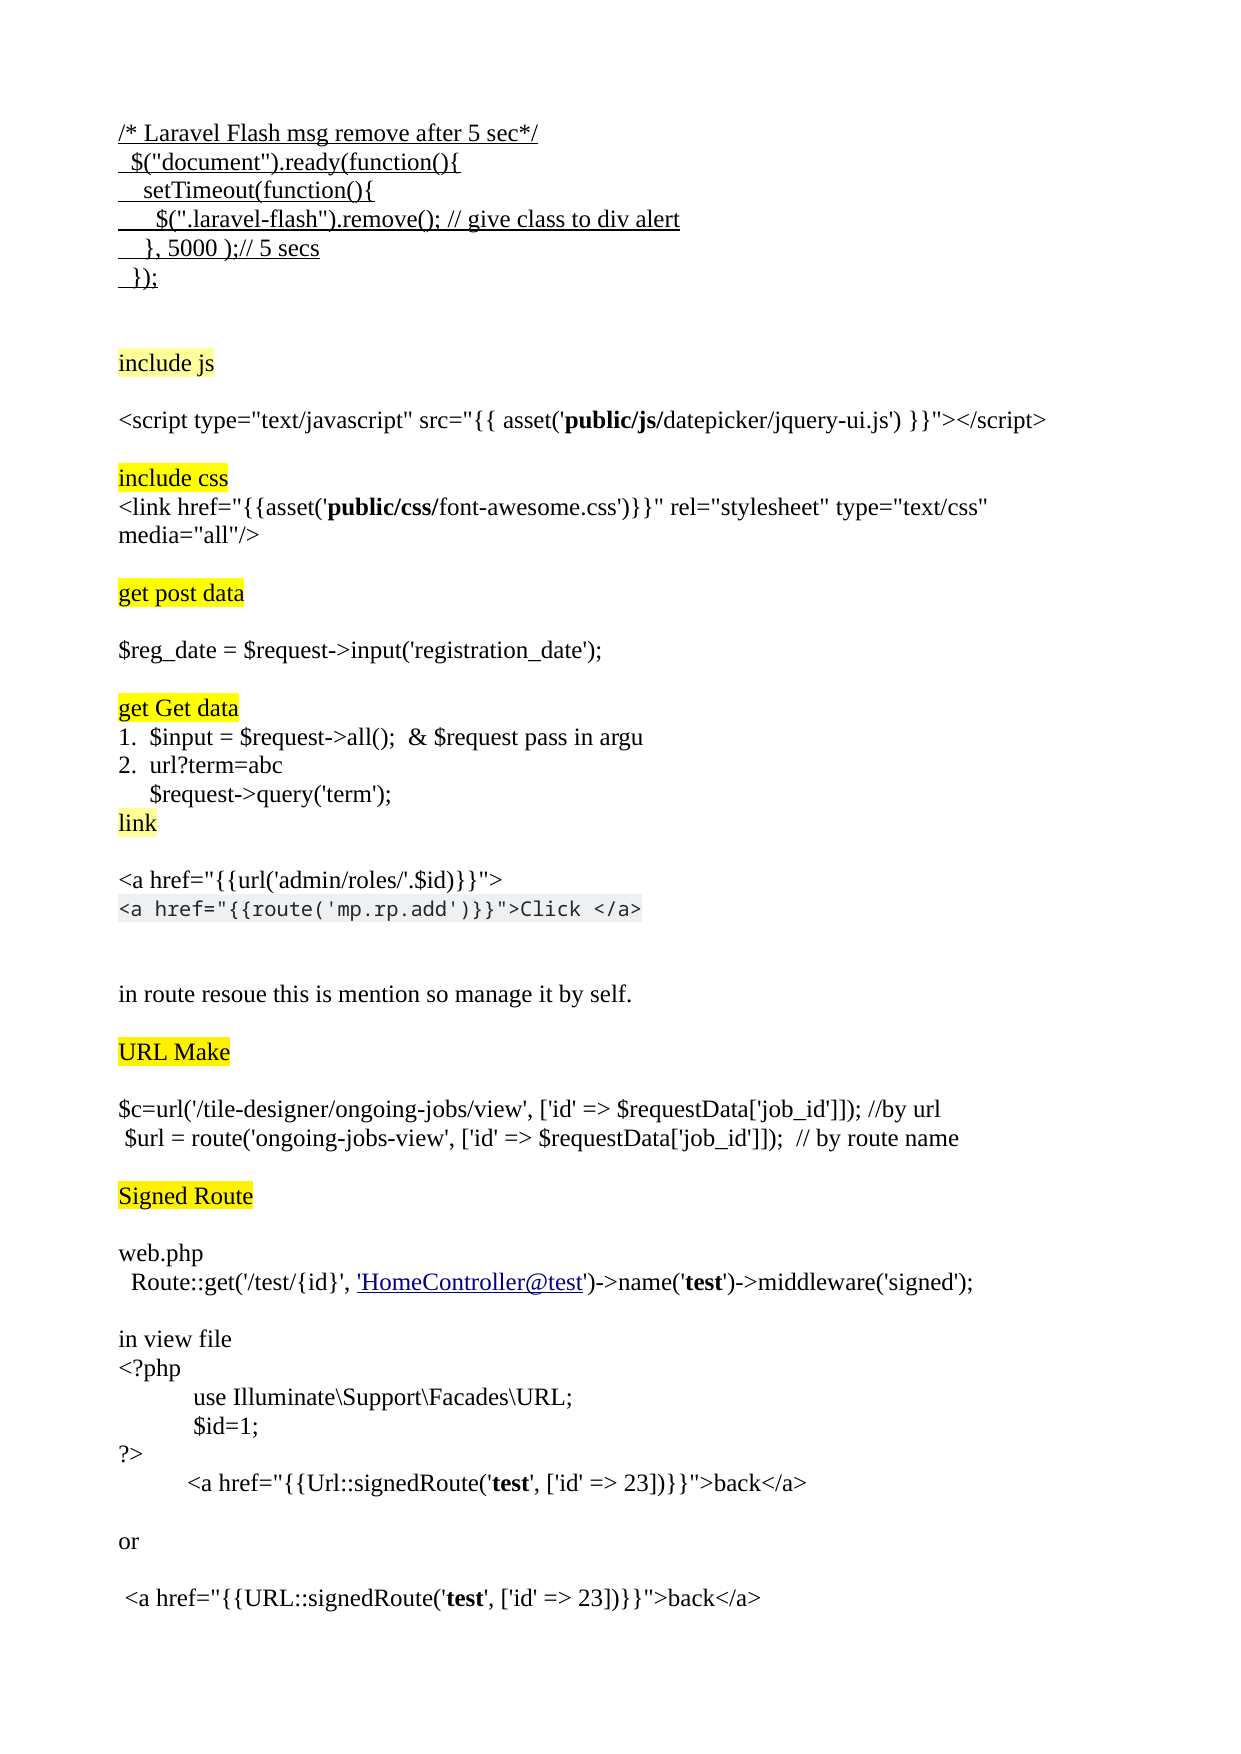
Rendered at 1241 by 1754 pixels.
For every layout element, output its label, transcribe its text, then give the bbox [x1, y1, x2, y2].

text web.php [118, 1238, 1122, 1267]
text <script type="text/javascript" src="{{ asset('public/js/datepicker/jquery-ui.js') }}"></script> [118, 406, 1122, 434]
text <link href="{{asset('public/css/font-awesome.css')}}" rel="stylesheet" type="text/css" media="all"/> [118, 492, 1122, 549]
text }, 5000 );// 5 secs [118, 233, 1122, 262]
text in view file [118, 1324, 1122, 1353]
text in route resoue this is mention so manage it by self. [118, 979, 1122, 1008]
text URL Make [118, 1037, 1122, 1066]
text Route::get('/test/{id}', 'HomeController@test')->name('test')->middleware('signed'); [118, 1267, 1122, 1296]
text $id=1; [118, 1411, 1122, 1439]
text 1. $input = $request->all(); & $request pass in argu [118, 722, 1122, 751]
text get Get data [118, 693, 1122, 722]
text $(".laravel-flash").remove(); // give class to div alert [118, 204, 1122, 233]
text /* Laravel Flash msg remove after 5 sec*/ [118, 118, 1122, 147]
text or [118, 1526, 1122, 1554]
text 2. url?term=abc [118, 751, 1122, 779]
text include css [118, 463, 1122, 492]
text ?> [118, 1439, 1122, 1468]
text $request->query('term'); [118, 779, 1122, 808]
text link [118, 808, 1122, 837]
text <a href="{{URL::signedRoute('test', ['id' => 23])}}">back</a> [118, 1583, 1122, 1612]
text Signed Route [118, 1181, 1122, 1209]
text $reg_date = $request->input('registration_date'); [118, 636, 1122, 664]
text use Illuminate\Support\Facades\URL; [118, 1382, 1122, 1411]
text <a href="{{Url::signedRoute('test', ['id' => 23])}}">back</a> [118, 1468, 1122, 1497]
text }); [118, 262, 1122, 291]
text $("document").ready(function(){ [118, 147, 1122, 176]
text <a href="{{url('admin/roles/'.$id)}}"> [118, 866, 1122, 894]
text $c=url('/tile-designer/ongoing-jobs/view', ['id' => $requestData['job_id']]); //by url [118, 1094, 1122, 1123]
text setTimeout(function(){ [118, 176, 1122, 204]
text get post data [118, 578, 1122, 607]
text include js [118, 348, 1122, 377]
text <?php [118, 1353, 1122, 1382]
text <a href="{{route('mp.rp.add')}}">Click </a> [118, 894, 1122, 922]
text $url = route('ongoing-jobs-view', ['id' => $requestData['job_id']]); // by route name [118, 1123, 1122, 1152]
